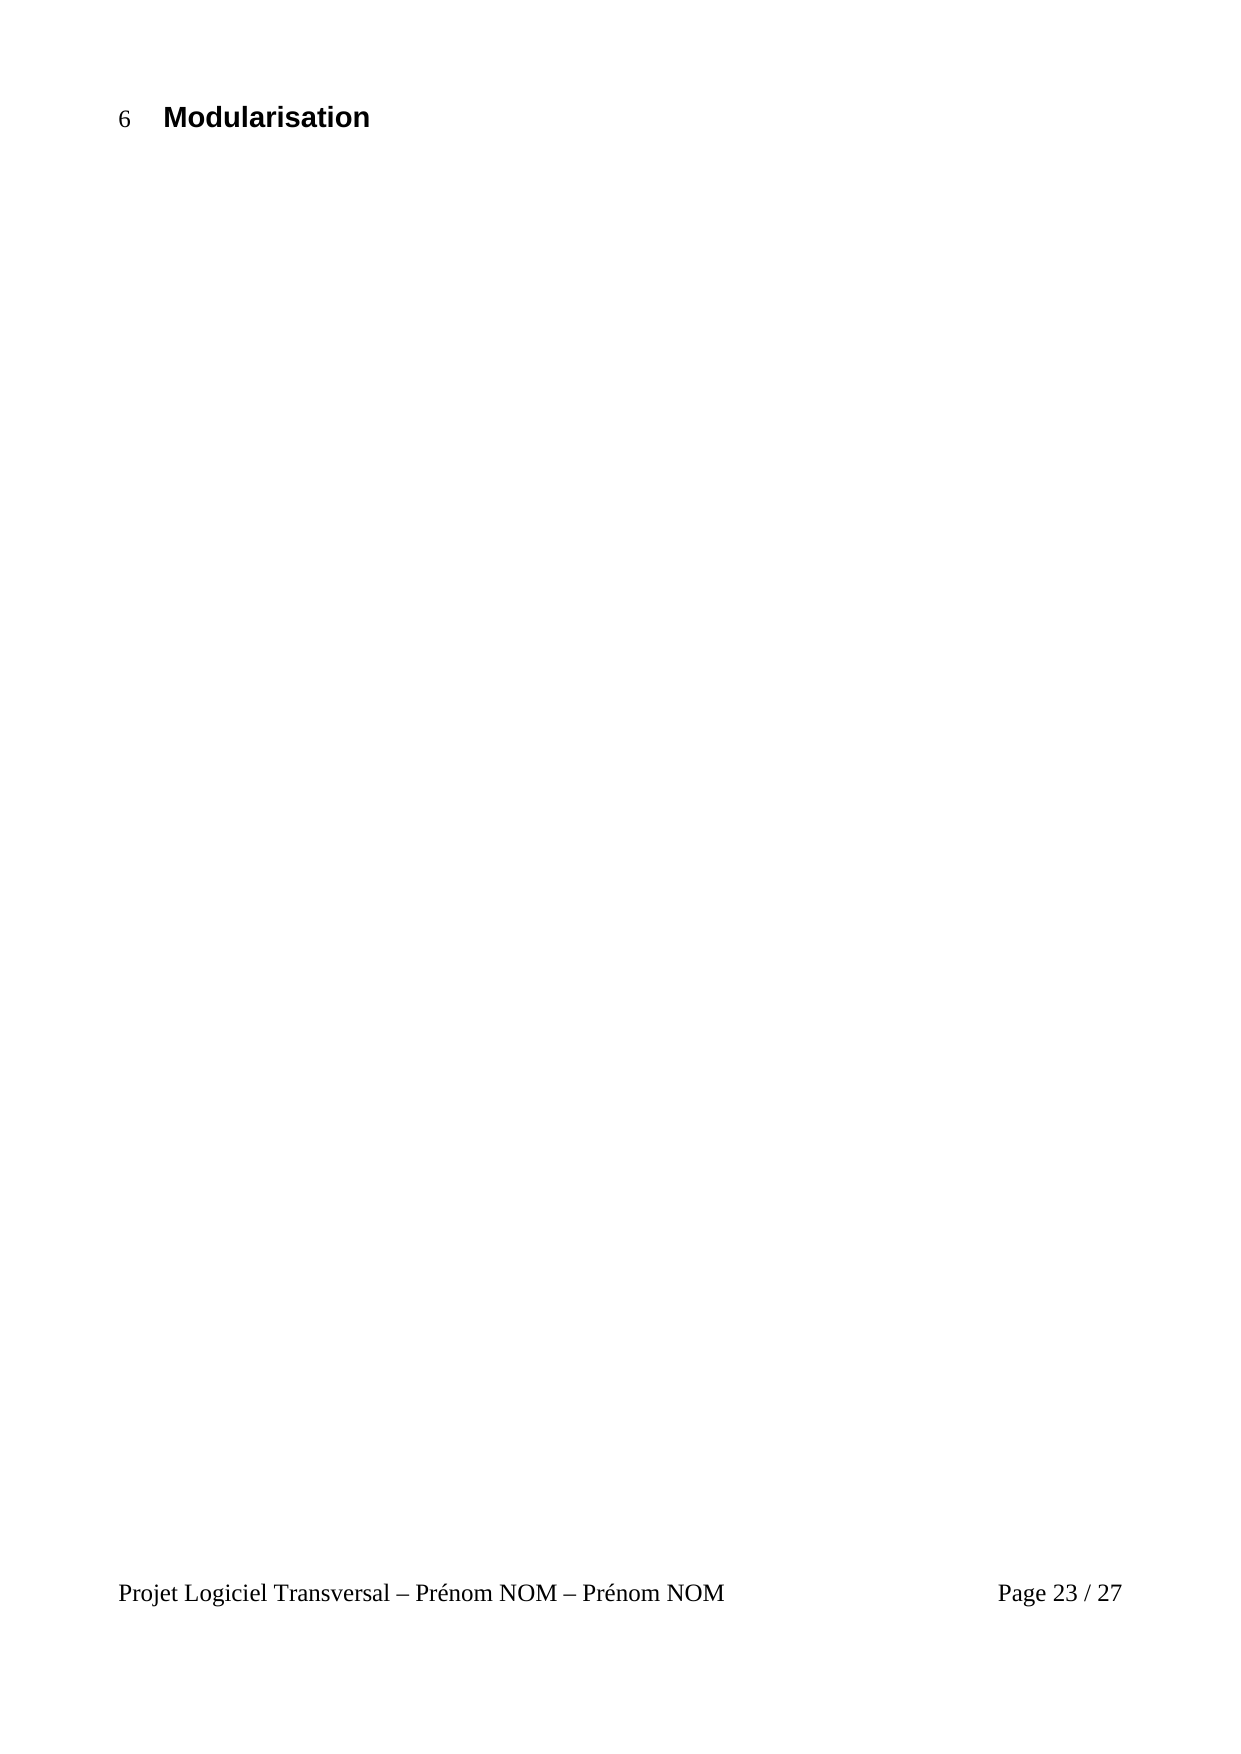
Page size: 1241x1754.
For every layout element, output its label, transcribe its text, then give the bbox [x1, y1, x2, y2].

list Modularisation [118, 100, 1122, 133]
